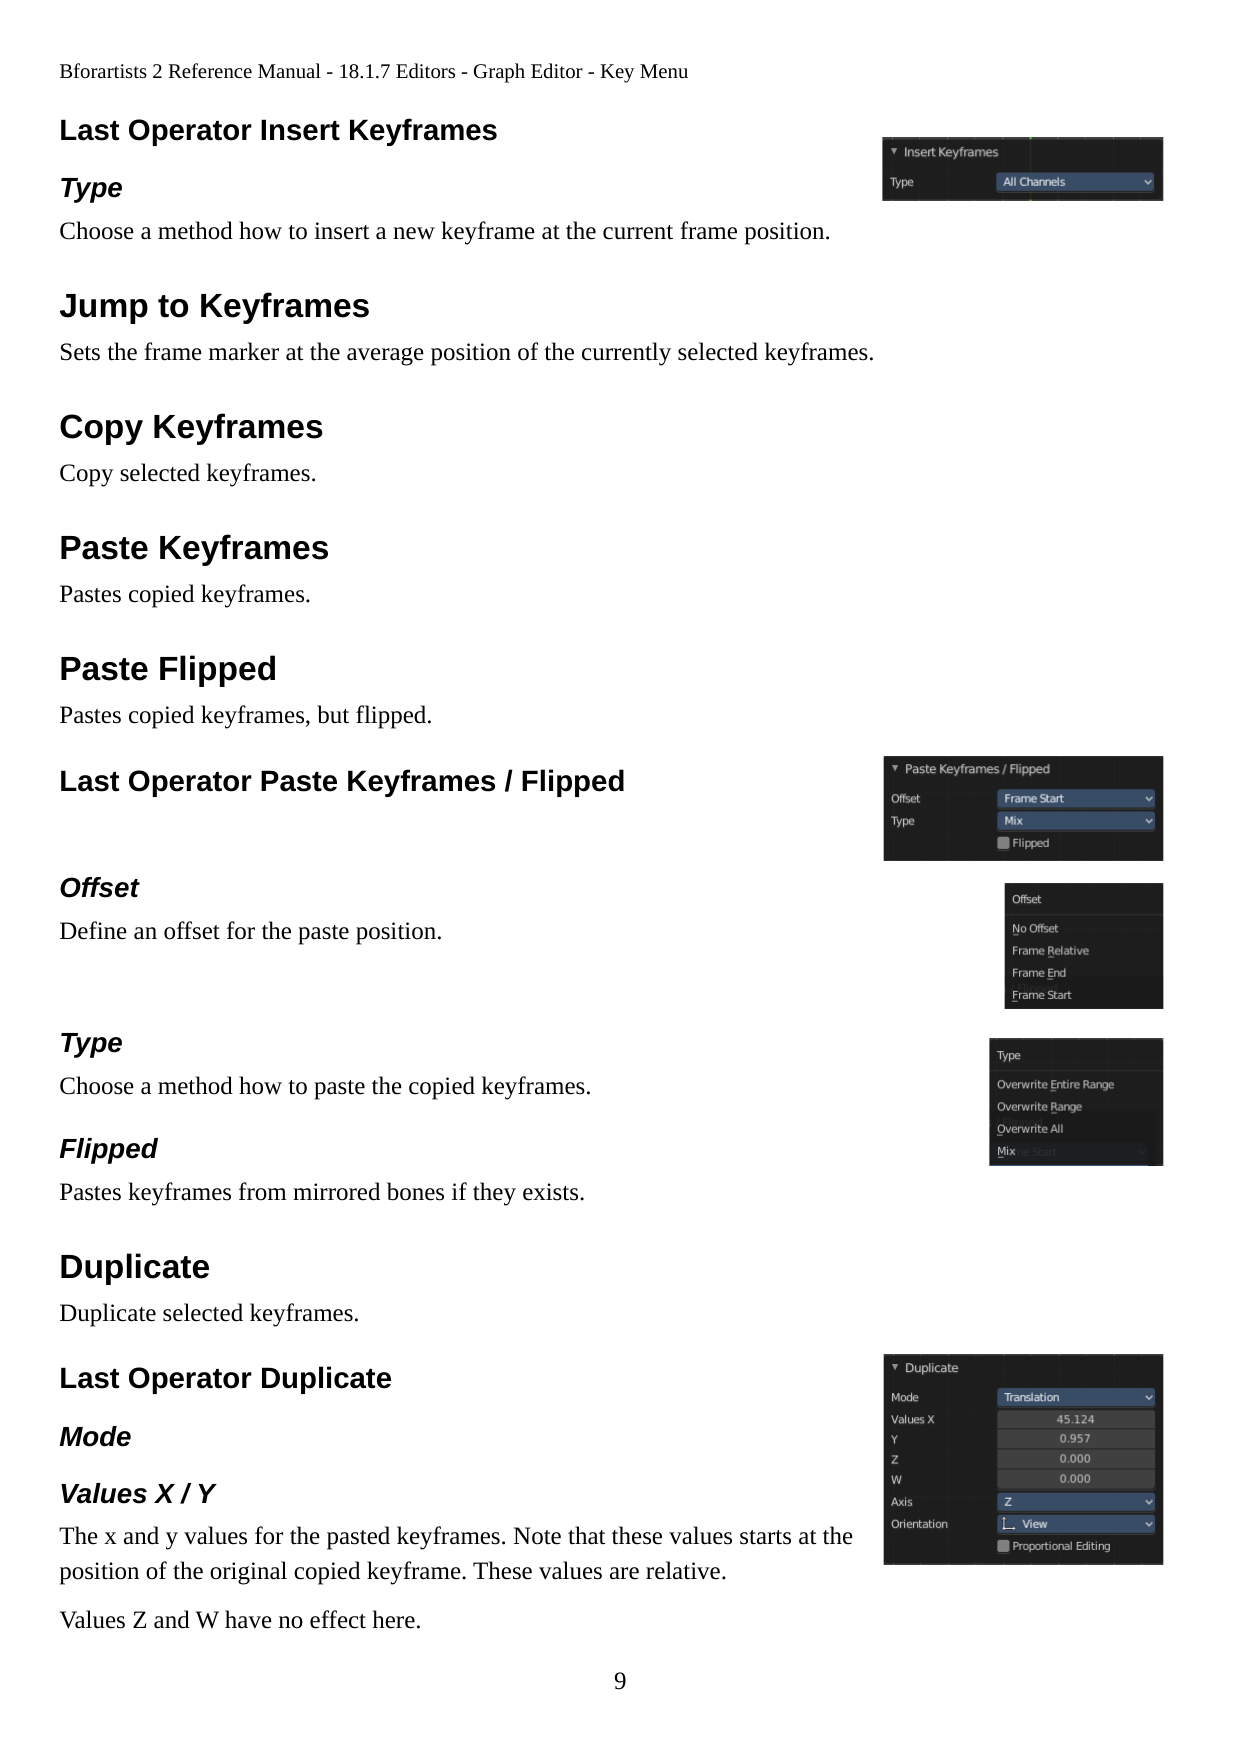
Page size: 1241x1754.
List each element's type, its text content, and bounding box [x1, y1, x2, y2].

text Copy selected keyframes. [59, 458, 1181, 487]
subtitle Last Operator Paste Keyframes / Flipped [59, 763, 883, 797]
picture [883, 756, 1164, 861]
subtitle Paste Flipped [59, 649, 1181, 687]
subtitle [1164, 1477, 1181, 1509]
text Define an offset for the paste position. [59, 916, 1004, 944]
picture [882, 137, 1164, 201]
text Duplicate selected keyframes. [59, 1298, 1181, 1326]
subtitle Last Operator Insert Keyframes [59, 113, 1181, 146]
text Pastes copied keyframes. [59, 579, 1181, 608]
subtitle Offset [59, 871, 1181, 903]
subtitle Paste Keyframes [59, 528, 1181, 566]
text Pastes keyframes from mirrored bones if they exists. [59, 1177, 1181, 1205]
subtitle [1164, 1361, 1181, 1395]
subtitle Duplicate [59, 1247, 1181, 1285]
subtitle Values X / Y [59, 1477, 883, 1509]
subtitle [1164, 1420, 1181, 1452]
picture [989, 1038, 1164, 1166]
subtitle Type [59, 1026, 1181, 1058]
subtitle Mode [59, 1420, 883, 1452]
subtitle Last Operator Duplicate [59, 1361, 883, 1395]
subtitle Jump to Keyframes [59, 286, 1181, 324]
subtitle [1164, 1132, 1181, 1164]
text Sets the frame marker at the average position of the currently selected keyframes. [59, 337, 1181, 366]
picture [1004, 883, 1164, 1009]
text Pastes copied keyframes, but flipped. [59, 700, 1181, 729]
picture [883, 1354, 1164, 1565]
text The x and y values for the pasted keyframes. Note that these values starts at the position of the original copied keyframe. These values are relative. [59, 1521, 1181, 1584]
subtitle Copy Keyframes [59, 407, 1181, 445]
text Values Z and W have no effect here. [59, 1605, 1181, 1634]
text Choose a method how to insert a new keyframe at the current frame position. [59, 216, 1181, 244]
subtitle Flipped [59, 1132, 989, 1164]
text Choose a method how to paste the copied keyframes. [59, 1071, 989, 1099]
subtitle Type [59, 171, 1181, 203]
